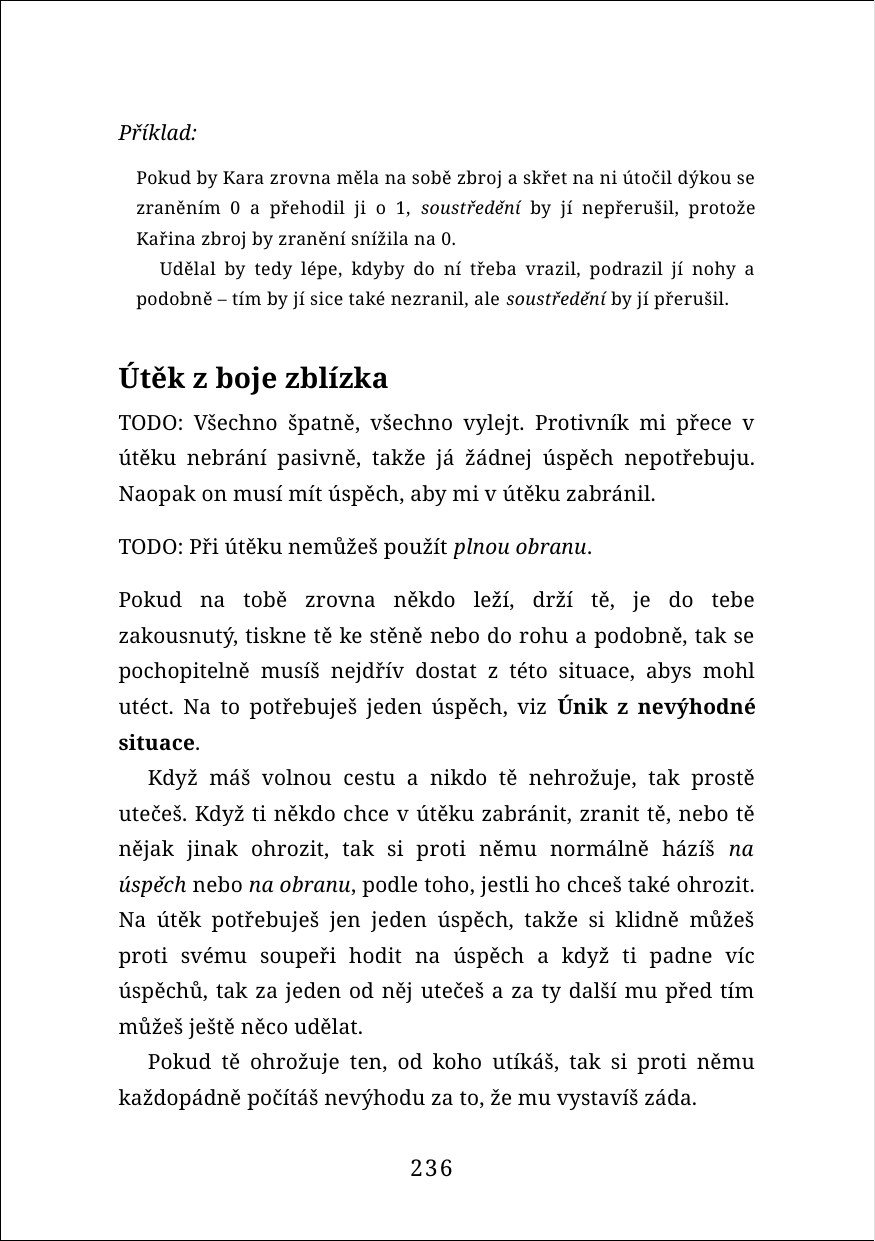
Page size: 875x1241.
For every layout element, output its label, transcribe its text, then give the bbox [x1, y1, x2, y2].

text TODO: Při útěku nemůžeš použít plnou obranu. [118, 532, 756, 561]
text TODO: Všechno špatně, všechno vylejt. Protivník mi přece v útěku nebrání pasivně, takže já žádnej úspěch nepotřebuju. Naopak on musí mít úspěch, aby mi v útěku zabránil. [118, 408, 756, 507]
text Pokud na tobě zrovna někdo leží, drží tě, je do tebe zakousnutý, tiskne tě ke stěně nebo do rohu a podobně, tak se pochopitelně musíš nejdřív dostat z této situace, abys mohl utéct. Na to potřebuješ jeden úspěch, viz Únik z nevýhodné situace. Když máš volnou cestu a nikdo tě nehrožuje, tak prostě utečeš. Když ti někdo chce v útěku zabránit, zranit tě, nebo tě nějak jinak ohrozit, tak si proti němu normálně házíš na úspěch nebo na obranu, podle toho, jestli ho chceš také ohrozit. Na útěk potřebuješ jen jeden úspěch, takže si klidně můžeš proti svému soupeři hodit na úspěch a když ti padne víc úspěchů, tak za jeden od něj utečeš a za ty další mu před tím můžeš ještě něco udělat. Pokud tě ohrožuje ten, od koho utíkáš, tak si proti němu každopádně počítáš nevýhodu za to, že mu vystavíš záda. [118, 586, 756, 1111]
text Příklad: [118, 118, 756, 147]
text Pokud by Kara zrovna měla na sobě zbroj a skřet na ni útočil dýkou se zraněním 0 a přehodil ji o 1, soustředění by jí nepřerušil, protože Kařina zbroj by zranění snížila na 0. Udělal by tedy lépe, kdyby do ní třeba vrazil, podrazil jí nohy a podobně – tím by jí sice také nezranil, ale soustředění by jí přerušil. [136, 166, 756, 311]
subtitle Útěk z boje zblízka [118, 358, 756, 396]
